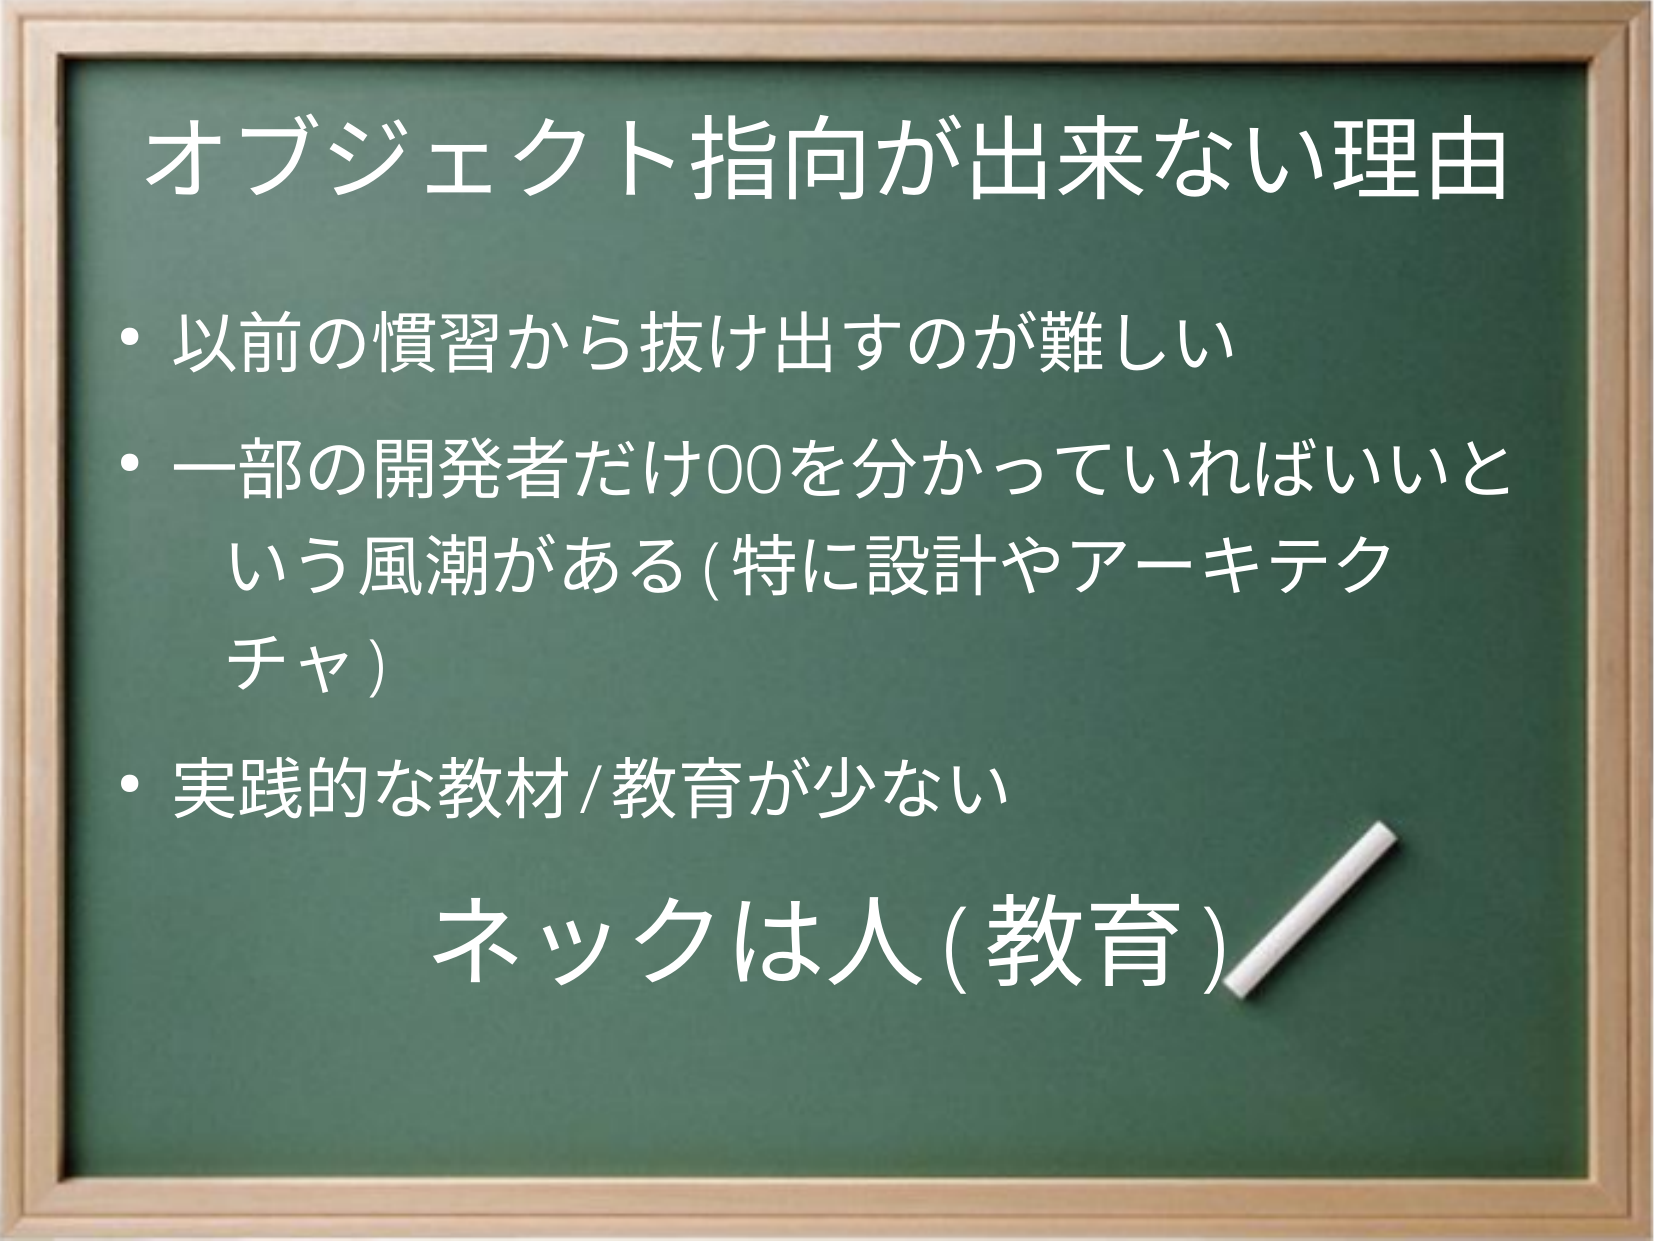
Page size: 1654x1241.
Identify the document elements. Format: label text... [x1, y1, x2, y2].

title オブジェクト指向が出来ない理由 [82, 49, 1571, 257]
list 以前の慣習から抜け出すのが難しい 一部の開発者だけOOを分かっていればいいという風潮がある(特に設計やアーキテクチャ) 実践的な教材/教育が少ない ネックは人(教育) [82, 290, 1571, 1109]
picture [0, 0, 1654, 1241]
